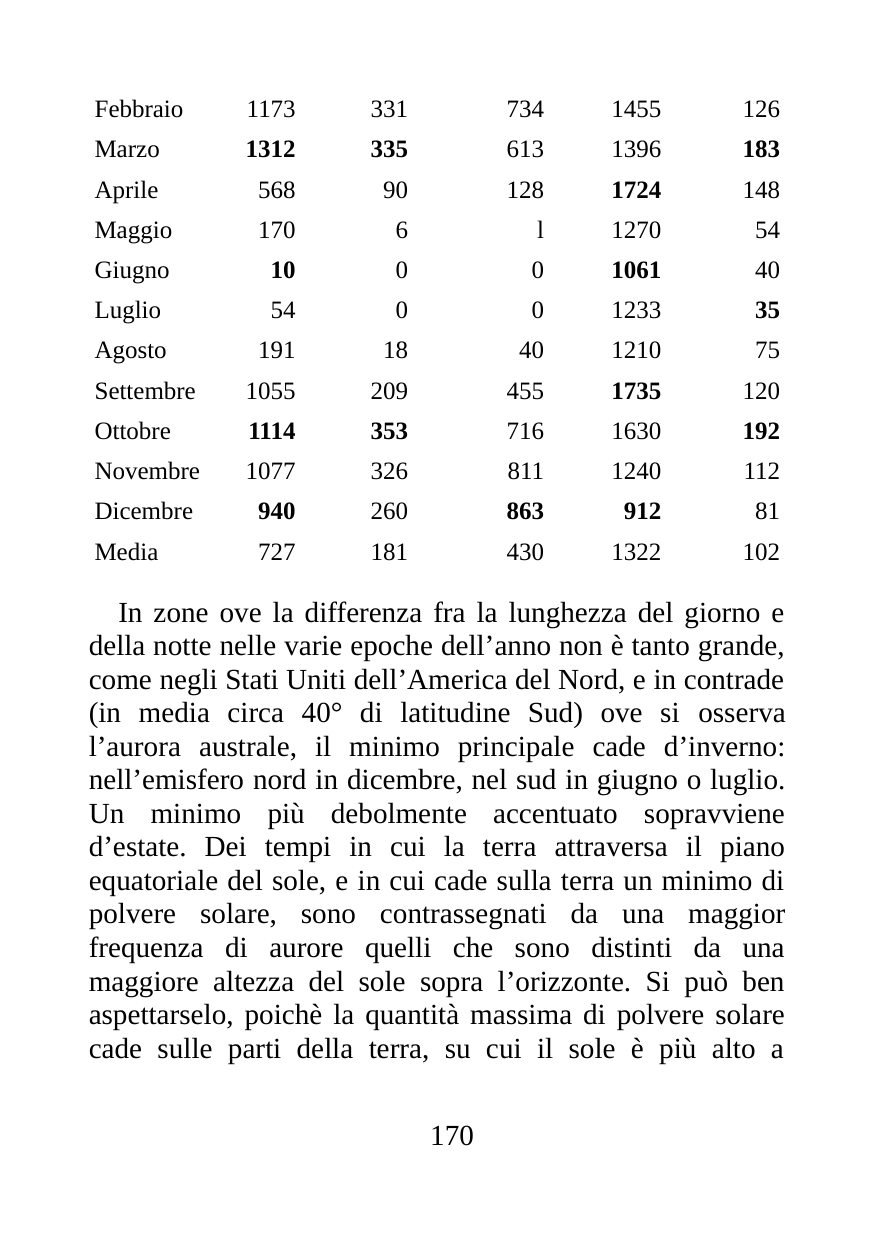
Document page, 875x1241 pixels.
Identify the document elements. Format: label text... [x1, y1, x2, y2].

table_cell 112 [667, 450, 785, 491]
table_cell 0 [301, 290, 413, 330]
table_cell 1240 [550, 450, 667, 491]
table_cell Febbraio [89, 89, 207, 129]
table_cell l [414, 209, 549, 249]
table_cell Marzo [89, 129, 207, 169]
table_cell 128 [414, 169, 549, 209]
table_cell 0 [301, 249, 413, 289]
table_cell 183 [667, 129, 785, 169]
table_cell 18 [301, 330, 413, 370]
table_cell 148 [667, 169, 785, 209]
table_cell 335 [301, 129, 413, 169]
table_cell 0 [414, 249, 549, 289]
table_cell Luglio [89, 290, 207, 330]
table_cell 35 [667, 290, 785, 330]
table_cell 170 [207, 209, 301, 249]
table_cell 54 [207, 290, 301, 330]
table_cell 727 [207, 531, 301, 571]
table_cell 863 [414, 491, 549, 531]
table_cell 209 [301, 370, 413, 410]
table_cell 1077 [207, 450, 301, 491]
table_cell 430 [414, 531, 549, 571]
table_cell Agosto [89, 330, 207, 370]
table_cell 191 [207, 330, 301, 370]
table_cell 716 [414, 410, 549, 450]
table_cell Novembre [89, 450, 207, 491]
table_cell 455 [414, 370, 549, 410]
table_cell 0 [414, 290, 549, 330]
table_cell Ottobre [89, 410, 207, 450]
table_cell 940 [207, 491, 301, 531]
table_cell Dicembre [89, 491, 207, 531]
table_cell Aprile [89, 169, 207, 209]
table_cell 40 [414, 330, 549, 370]
table_cell 40 [667, 249, 785, 289]
table_cell 353 [301, 410, 413, 450]
table_cell 811 [414, 450, 549, 491]
table_cell 192 [667, 410, 785, 450]
table_cell 1055 [207, 370, 301, 410]
table_cell 613 [414, 129, 549, 169]
table_cell 6 [301, 209, 413, 249]
table_cell 75 [667, 330, 785, 370]
table_cell 10 [207, 249, 301, 289]
table_cell 1630 [550, 410, 667, 450]
table_cell 1210 [550, 330, 667, 370]
table_cell 1322 [550, 531, 667, 571]
table_cell 326 [301, 450, 413, 491]
table_cell 734 [414, 89, 549, 129]
table_cell 1735 [550, 370, 667, 410]
table_cell 1114 [207, 410, 301, 450]
table_cell 568 [207, 169, 301, 209]
table_cell 1061 [550, 249, 667, 289]
table_cell Media [89, 531, 207, 571]
table_cell 331 [301, 89, 413, 129]
table_cell Maggio [89, 209, 207, 249]
table_cell Giugno [89, 249, 207, 289]
table_cell 1724 [550, 169, 667, 209]
text In zone ove la differenza fra la lunghezza del giorno e della notte nelle varie epoche dell’anno non è tanto grande, come negli Stati Uniti dell’America del Nord, e in contrade (in media circa 40° di latitudine Sud) ove si osserva l’aurora australe, il minimo principale cade d’inverno: nell’emisfero nord in dicembre, nel sud in giugno o luglio. Un minimo più debolmente accentuato sopravviene d’estate. Dei tempi in cui la terra attraversa il piano equatoriale del sole, e in cui cade sulla terra un minimo di polvere solare, sono contrassegnati da una maggior frequenza di aurore quelli che sono distinti da una maggiore altezza del sole sopra l’orizzonte. Si può ben aspettarselo, poichè la quantità massima di polvere solare cade sulle parti della terra, su cui il sole è più alto a [88, 595, 786, 1064]
table_cell Settembre [89, 370, 207, 410]
table_cell 1173 [207, 89, 301, 129]
table_cell 120 [667, 370, 785, 410]
table_cell 1233 [550, 290, 667, 330]
table_cell 1312 [207, 129, 301, 169]
table_cell 81 [667, 491, 785, 531]
table_cell 260 [301, 491, 413, 531]
table_cell 126 [667, 89, 785, 129]
table_cell 1455 [550, 89, 667, 129]
table_cell 102 [667, 531, 785, 571]
table_cell 1270 [550, 209, 667, 249]
table_cell 181 [301, 531, 413, 571]
table_cell 1396 [550, 129, 667, 169]
table_cell 912 [550, 491, 667, 531]
table_cell 54 [667, 209, 785, 249]
table_cell 90 [301, 169, 413, 209]
